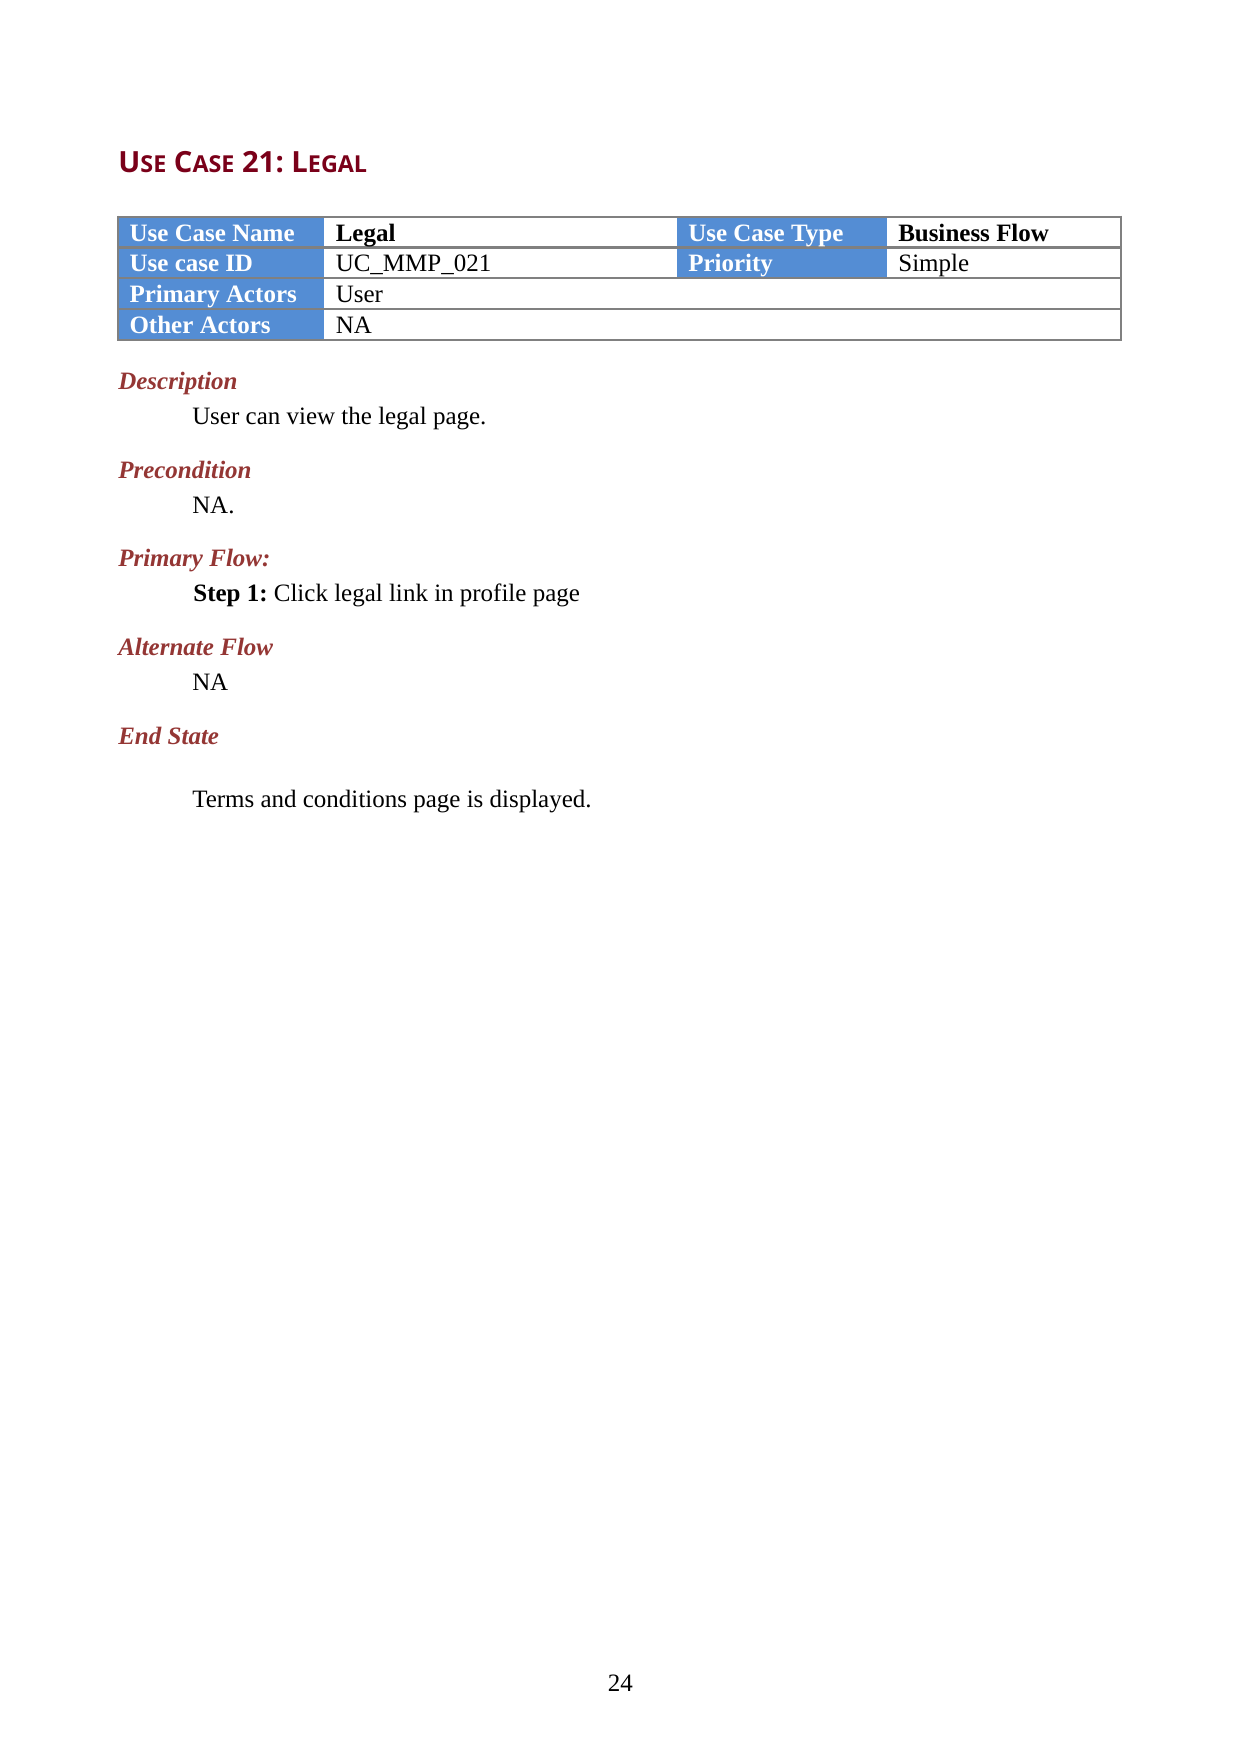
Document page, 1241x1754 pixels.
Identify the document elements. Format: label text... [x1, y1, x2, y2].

subtitle Alternate Flow [118, 632, 1122, 661]
subtitle Primary Flow: [118, 543, 1122, 572]
table_header Use Case Name [119, 218, 324, 246]
table_header Legal [324, 218, 677, 246]
text Step 1: Click legal link in profile page [193, 578, 1122, 607]
table_cell Priority [677, 249, 887, 277]
text User can view the legal page. [118, 401, 1122, 430]
text NA. [118, 490, 1122, 518]
subtitle Precondition [118, 455, 1122, 483]
table_cell User [324, 279, 1120, 308]
text Terms and conditions page is displayed. [118, 781, 1122, 815]
table_cell Use case ID [119, 249, 324, 277]
table_cell Other Actors [119, 310, 324, 339]
table_cell Primary Actors [119, 279, 324, 308]
subtitle Description [118, 366, 1122, 395]
subtitle Use Case 21: Legal [118, 141, 1122, 181]
text NA [118, 667, 1122, 696]
table_header Use Case Type [677, 218, 887, 246]
table_cell Simple [887, 249, 1120, 277]
table_header Business Flow [887, 218, 1120, 246]
table_cell NA [324, 310, 1120, 339]
subtitle End State [118, 721, 1122, 750]
table_cell UC_MMP_021 [324, 249, 677, 277]
